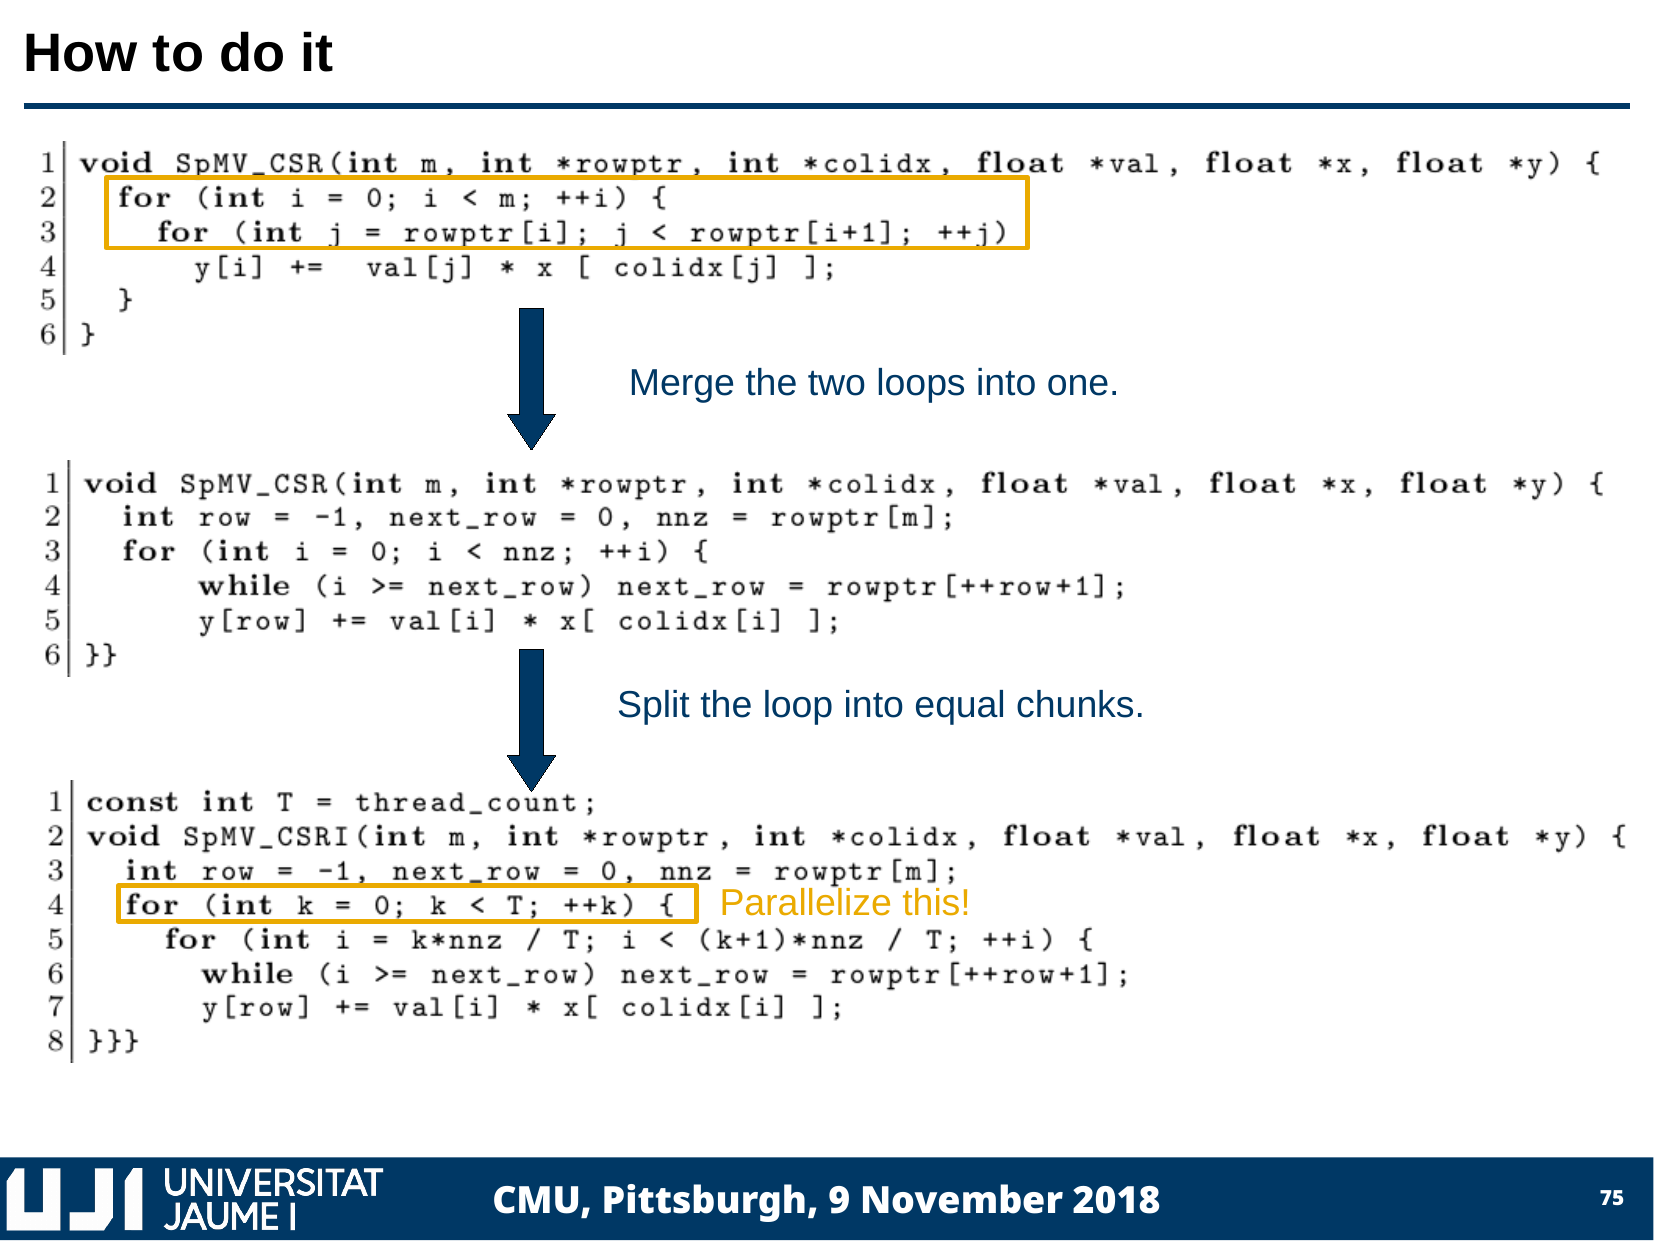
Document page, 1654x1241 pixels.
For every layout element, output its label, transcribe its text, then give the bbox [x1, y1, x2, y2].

picture [0, 1158, 390, 1241]
picture [32, 141, 1607, 355]
text_box Parallelize this! [704, 874, 987, 931]
picture [35, 460, 1617, 677]
title How to do it [23, 0, 1630, 107]
text_box Merge the two loops into one. [614, 354, 1135, 412]
text_box [507, 308, 556, 450]
text_box [507, 649, 556, 792]
text_box Split the loop into equal chunks. [602, 675, 1161, 733]
picture [35, 780, 1630, 1063]
